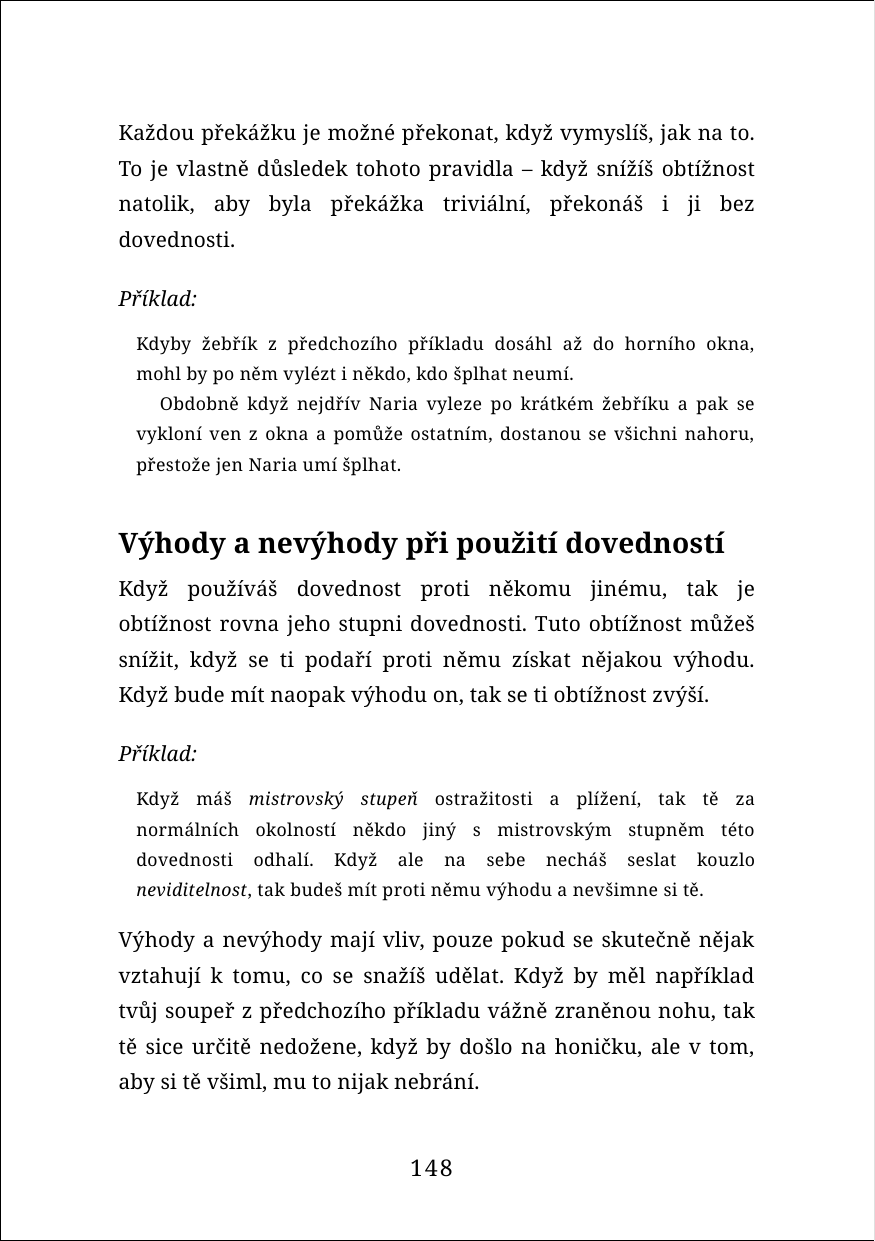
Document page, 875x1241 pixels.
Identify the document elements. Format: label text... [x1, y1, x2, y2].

text Když používáš dovednost proti někomu jinému, tak je obtížnost rovna jeho stupni dovednosti. Tuto obtížnost můžeš snížit, když se ti podaří proti němu získat nějakou výhodu. Když bude mít naopak výhodu on, tak se ti obtížnost zvýší. [118, 574, 756, 709]
text Každou překážku je možné překonat, když vymyslíš, jak na to. To je vlastně důsledek tohoto pravidla – když snížíš obtížnost natolik, aby byla překážka triviální, překonáš i ji bez dovednosti. [118, 118, 756, 253]
text Výhody a nevýhody mají vliv, pouze pokud se skutečně nějak vztahují k tomu, co se snažíš udělat. Když by měl například tvůj soupeř z předchozího příkladu vážně zraněnou nohu, tak tě sice určitě nedožene, když by došlo na honičku, ale v tom, aby si tě všiml, mu to nijak nebrání. [118, 925, 756, 1096]
text Příklad: [118, 739, 756, 768]
text Když máš mistrovský stupeň ostražitosti a plížení, tak tě za normálních okolností někdo jiný s mistrovským stupněm této dovednosti odhalí. Když ale na sebe necháš seslat kouzlo neviditelnost, tak budeš mít proti němu výhodu a nevšimne si tě. [136, 787, 756, 902]
subtitle Výhody a nevýhody při použití dovedností [118, 524, 756, 562]
text Příklad: [118, 284, 756, 312]
text Kdyby žebřík z předchozího příkladu dosáhl až do horního okna, mohl by po něm vylézt i někdo, kdo šplhat neumí. Obdobně když nejdřív Naria vyleze po krátkém žebříku a pak se vykloní ven z okna a pomůže ostatním, dostanou se všichni nahoru, přestože jen Naria umí šplhat. [136, 331, 756, 476]
